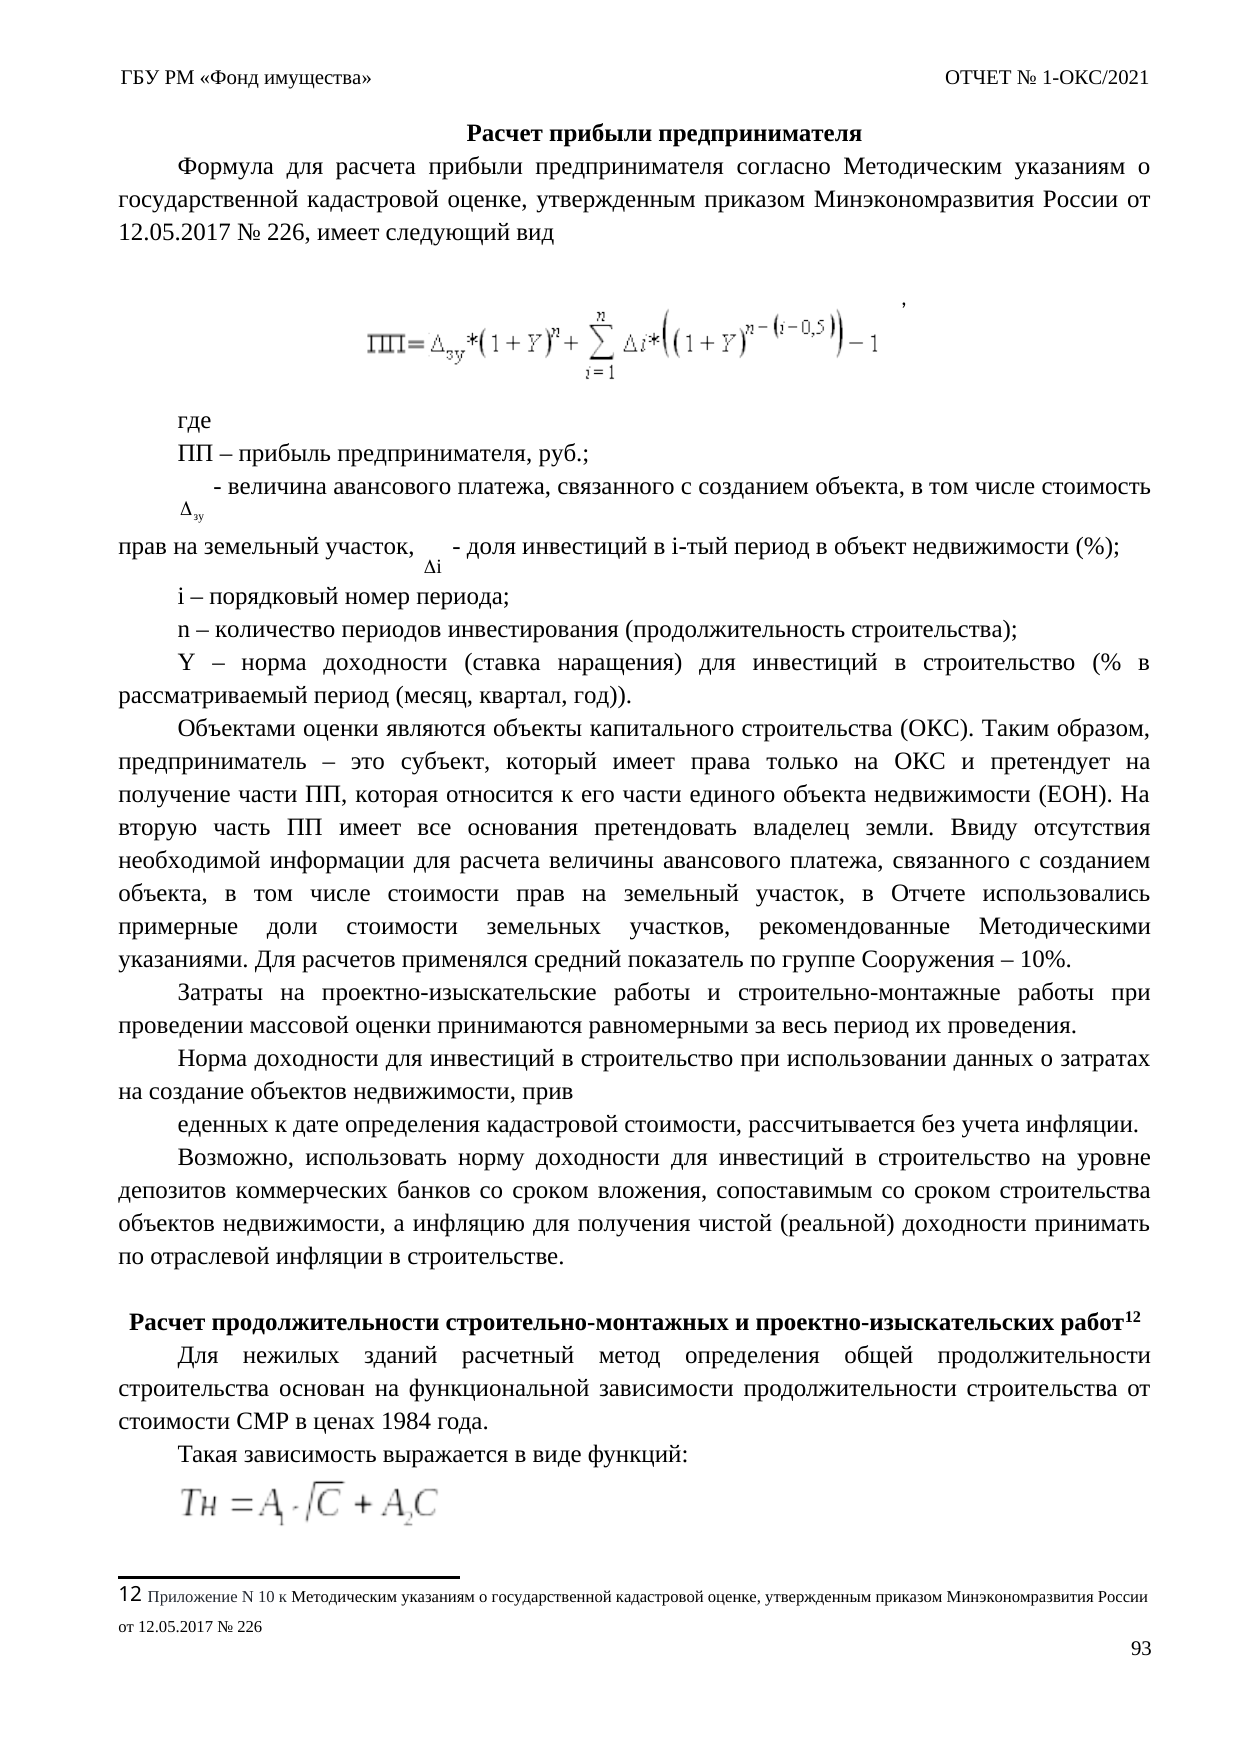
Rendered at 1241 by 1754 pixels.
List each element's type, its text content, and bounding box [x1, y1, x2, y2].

text n – количество периодов инвестирования (продолжительность строительства); [118, 614, 1152, 643]
text i – порядковый номер периода; [118, 581, 1152, 610]
text еденных к дате определения кадастровой стоимости, рассчитывается без учета инфляции. [118, 1109, 1152, 1138]
text Приложение N 10 к Методическим указаниям о государственной кадастровой оценке, утвержденным приказом Минэкономразвития России от 12.05.2017 № 226 [118, 1578, 1152, 1636]
text Возможно, использовать норму доходности для инвестиций в строительство на уровне депозитов коммерческих банков со сроком вложения, сопоставимым со сроком строительства объектов недвижимости, а инфляцию для получения чистой (реальной) доходности принимать по отраслевой инфляции в строительстве. [118, 1142, 1152, 1270]
text - величина авансового платежа, связанного с созданием объекта, в том числе стоимость прав на земельный участок, - доля инвестиций в i-тый период в объект недвижимости (%); [118, 471, 1152, 577]
text , [118, 283, 1152, 388]
text Затраты на проектно-изыскательские работы и строительно-монтажные работы при проведении массовой оценки принимаются равномерными за весь период их проведения. [118, 977, 1152, 1039]
text ПП – прибыль предпринимателя, руб.; [118, 438, 1152, 467]
text Y – норма доходности (ставка наращения) для инвестиций в строительство (% в рассматриваемый период (месяц, квартал, год)). [118, 647, 1152, 709]
text Такая зависимость выражается в виде функций: [118, 1439, 1152, 1468]
text Для нежилых зданий расчетный метод определения общей продолжительности строительства основан на функциональной зависимости продолжительности строительства от стоимости СМР в ценах 1984 года. [118, 1340, 1152, 1435]
text где [118, 405, 1152, 434]
text Расчет прибыли предпринимателя [118, 118, 1152, 147]
text Норма доходности для инвестиций в строительство при использовании данных о затратах на создание объектов недвижимости, прив [118, 1043, 1152, 1105]
text Расчет продолжительности строительно-монтажных и проектно-изыскательских работ [118, 1307, 1152, 1336]
text Объектами оценки являются объекты капитального строительства (ОКС). Таким образом, предприниматель – это субъект, который имеет права только на ОКС и претендует на получение части ПП, которая относится к его части единого объекта недвижимости (ЕОН). На вторую часть ПП имеет все основания претендовать владелец земли. Ввиду отсутствия необходимой информации для расчета величины авансового платежа, связанного с созданием объекта, в том числе стоимости прав на земельный участок, в Отчете использовались примерные доли стоимости земельных участков, рекомендованные Методическими указаниями. Для расчетов применялся средний показатель по группе Сооружения – 10%. [118, 713, 1152, 973]
text Формула для расчета прибыли предпринимателя согласно Методическим указаниям о государственной кадастровой оценке, утвержденным приказом Минэкономразвития России от 12.05.2017 № 226, имеет следующий вид [118, 151, 1152, 246]
